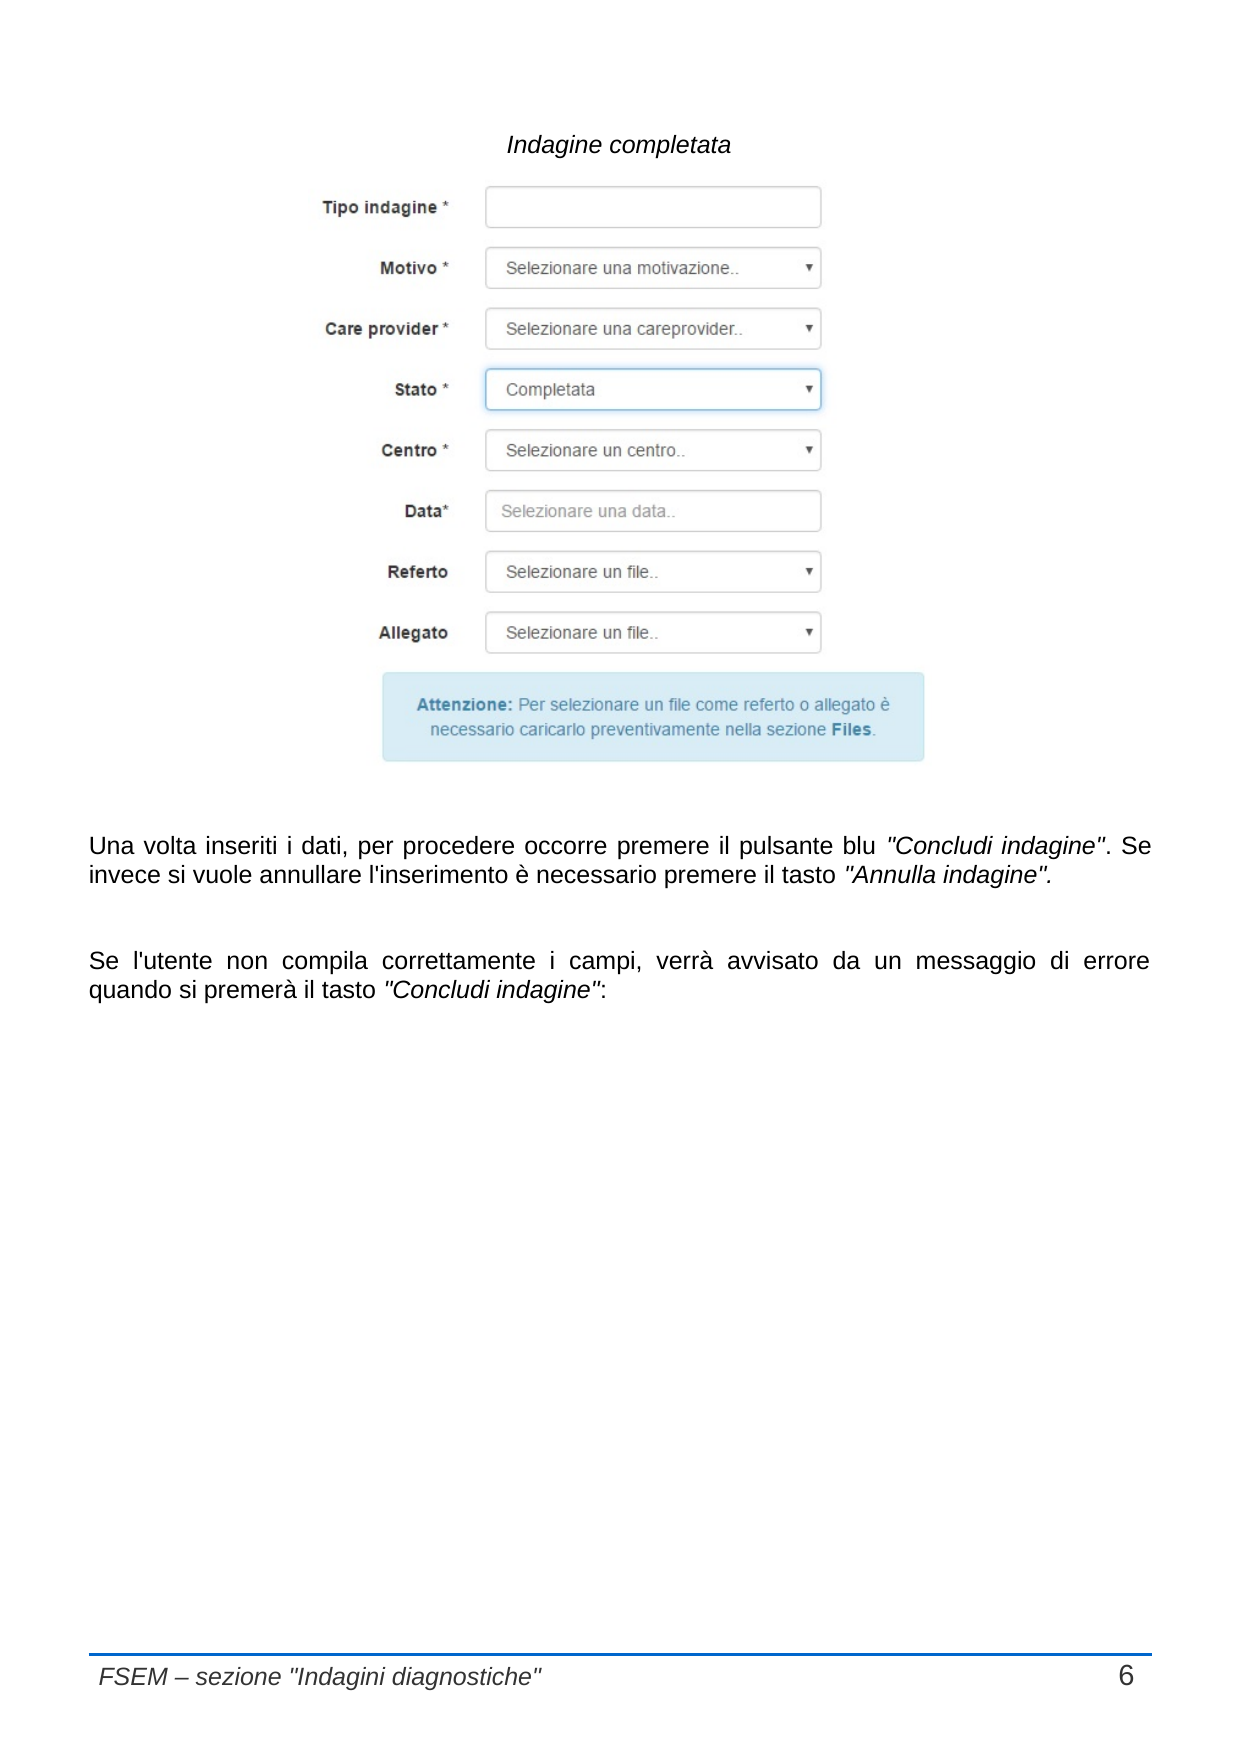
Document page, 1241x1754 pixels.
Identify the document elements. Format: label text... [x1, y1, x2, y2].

text Una volta inseriti i dati, per procedere occorre premere il pulsante blu "Concludi indagine". Se invece si vuole annullare l'inserimento è necessario premere il tasto "Annulla indagine". [88, 831, 1152, 888]
text Indagine completata [88, 130, 1152, 158]
text Se l'utente non compila correttamente i campi, verrà avvisato da un messaggio di errore quando si premerà il tasto "Concludi indagine": [88, 946, 1152, 1003]
picture [308, 171, 933, 774]
